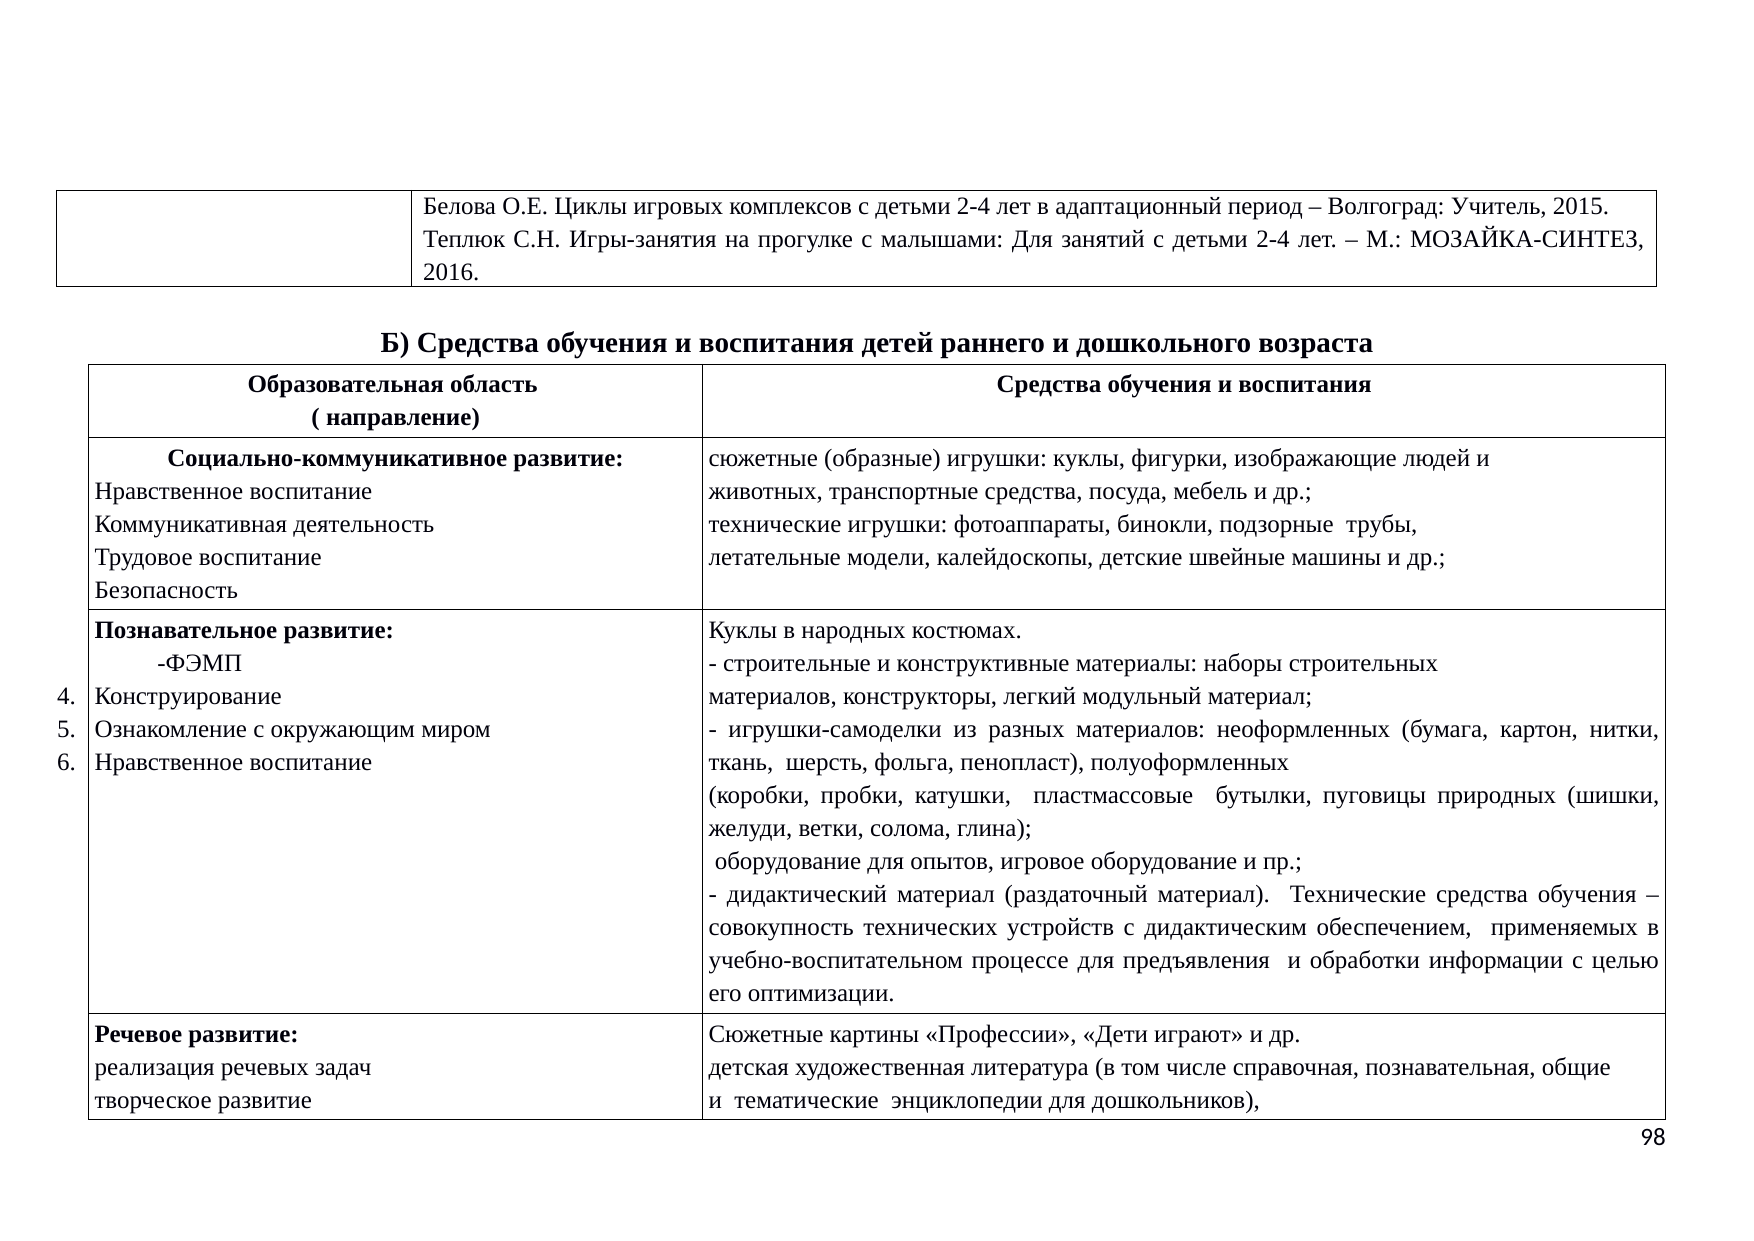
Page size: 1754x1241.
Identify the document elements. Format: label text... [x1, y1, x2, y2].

table_cell Речевое развитие: реализация речевых задач творческое развитие [89, 1014, 702, 1119]
table_cell [57, 191, 411, 286]
table_header Образовательная область ( направление) [89, 365, 702, 437]
text Б) Средства обучения и воспитания детей раннего и дошкольного возраста [88, 325, 1665, 359]
table_cell сюжетные (образные) игрушки: куклы, фигурки, изображающие людей и животных, транспортные средства, посуда, мебель и др.; технические игрушки: фотоаппараты, бинокли, подзорные трубы, летательные модели, калейдоскопы, детские швейные машины и др.; [703, 438, 1665, 609]
table_cell Социально-коммуникативное развитие: Нравственное воспитание Коммуникативная деятельность Трудовое воспитание Безопасность [89, 438, 702, 609]
table_cell Сюжетные картины «Профессии», «Дети играют» и др. детская художественная литература (в том числе справочная, познавательная, общие и тематические энциклопедии для дошкольников), [703, 1014, 1665, 1119]
table_cell Белова О.Е. Циклы игровых комплексов с детьми 2-4 лет в адаптационный период – Волгоград: Учитель, 2015. Теплюк С.Н. Игры-занятия на прогулке с малышами: Для занятий с детьми 2-4 лет. – М.: МОЗАЙКА-СИНТЕЗ, 2016. [412, 191, 1656, 286]
table_cell Куклы в народных костюмах. - строительные и конструктивные материалы: наборы строительных материалов, конструкторы, легкий модульный материал; - игрушки-самоделки из разных материалов: неоформленных (бумага, картон, нитки, ткань, шерсть, фольга, пенопласт), полуоформленных (коробки, пробки, катушки, пластмассовые бутылки, пуговицы природных (шишки, желуди, ветки, солома, глина); оборудование для опытов, игровое оборудование и пр.; - дидактический материал (раздаточный материал). Технические средства обучения – совокупность технических устройств с дидактическим обеспечением, применяемых в учебно-воспитательном процессе для предъявления и обработки информации с целью его оптимизации. [703, 610, 1665, 1013]
table_cell Познавательное развитие: -ФЭМП Конструирование Ознакомление с окружающим миром Нравственное воспитание [89, 610, 702, 1013]
table_header Средства обучения и воспитания [703, 365, 1665, 437]
